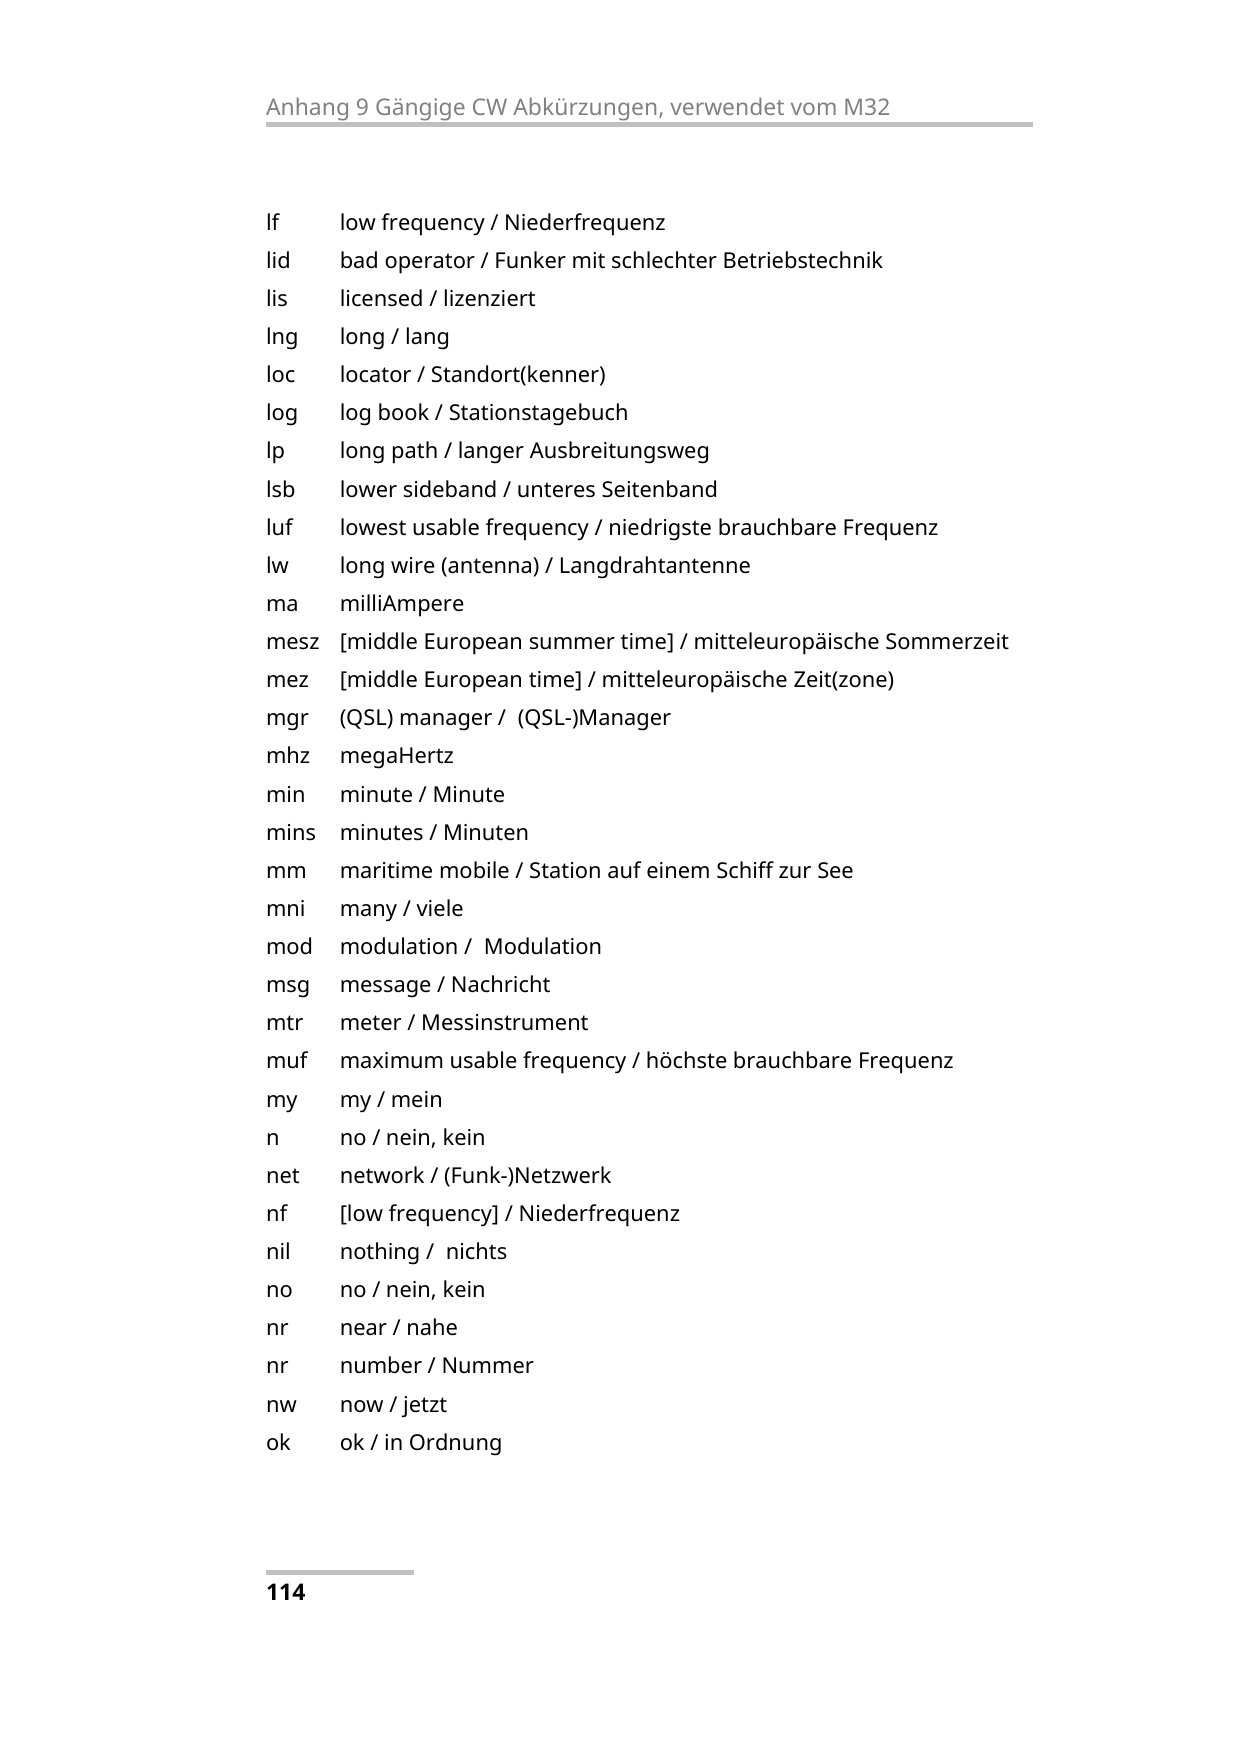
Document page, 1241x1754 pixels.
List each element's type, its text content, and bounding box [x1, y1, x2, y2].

text ok ok / in Ordnung [266, 1427, 1033, 1457]
text muf maximum usable frequency / höchste brauchbare Frequenz [266, 1046, 1033, 1075]
text lw long wire (antenna) / Langdrahtantenne [266, 550, 1033, 580]
text ma milliAmpere [266, 588, 1033, 618]
text mtr meter / Messinstrument [266, 1007, 1033, 1037]
text mins minutes / Minuten [266, 817, 1033, 847]
text mni many / viele [266, 893, 1033, 923]
text mez [middle European time] / mitteleuropäische Zeit(zone) [266, 664, 1033, 694]
text log log book / Stationstagebuch [266, 397, 1033, 427]
text mod modulation / Modulation [266, 931, 1033, 961]
text nil nothing / nichts [266, 1236, 1033, 1266]
text mhz megaHertz [266, 741, 1033, 770]
text no no / nein, kein [266, 1274, 1033, 1304]
text mgr (QSL) manager / (QSL-)Manager [266, 702, 1033, 732]
text nr near / nahe [266, 1312, 1033, 1342]
text net network / (Funk-)Netzwerk [266, 1160, 1033, 1190]
text my my / mein [266, 1084, 1033, 1113]
text n no / nein, kein [266, 1122, 1033, 1152]
text lsb lower sideband / unteres Seitenband [266, 474, 1033, 503]
text mesz [middle European summer time] / mitteleuropäische Sommerzeit [266, 626, 1033, 656]
text loc locator / Standort(kenner) [266, 359, 1033, 389]
text lis licensed / lizenziert [266, 283, 1033, 313]
text lp long path / langer Ausbreitungsweg [266, 436, 1033, 465]
text nw now / jetzt [266, 1389, 1033, 1418]
text luf lowest usable frequency / niedrigste brauchbare Frequenz [266, 512, 1033, 542]
text nf [low frequency] / Niederfrequenz [266, 1198, 1033, 1228]
text nr number / Nummer [266, 1351, 1033, 1380]
text lid bad operator / Funker mit schlechter Betriebstechnik [266, 245, 1033, 275]
text lng long / lang [266, 321, 1033, 351]
text min minute / Minute [266, 779, 1033, 808]
text msg message / Nachricht [266, 969, 1033, 999]
text lf low frequency / Niederfrequenz [266, 207, 1033, 237]
text mm maritime mobile / Station auf einem Schiff zur See [266, 855, 1033, 885]
